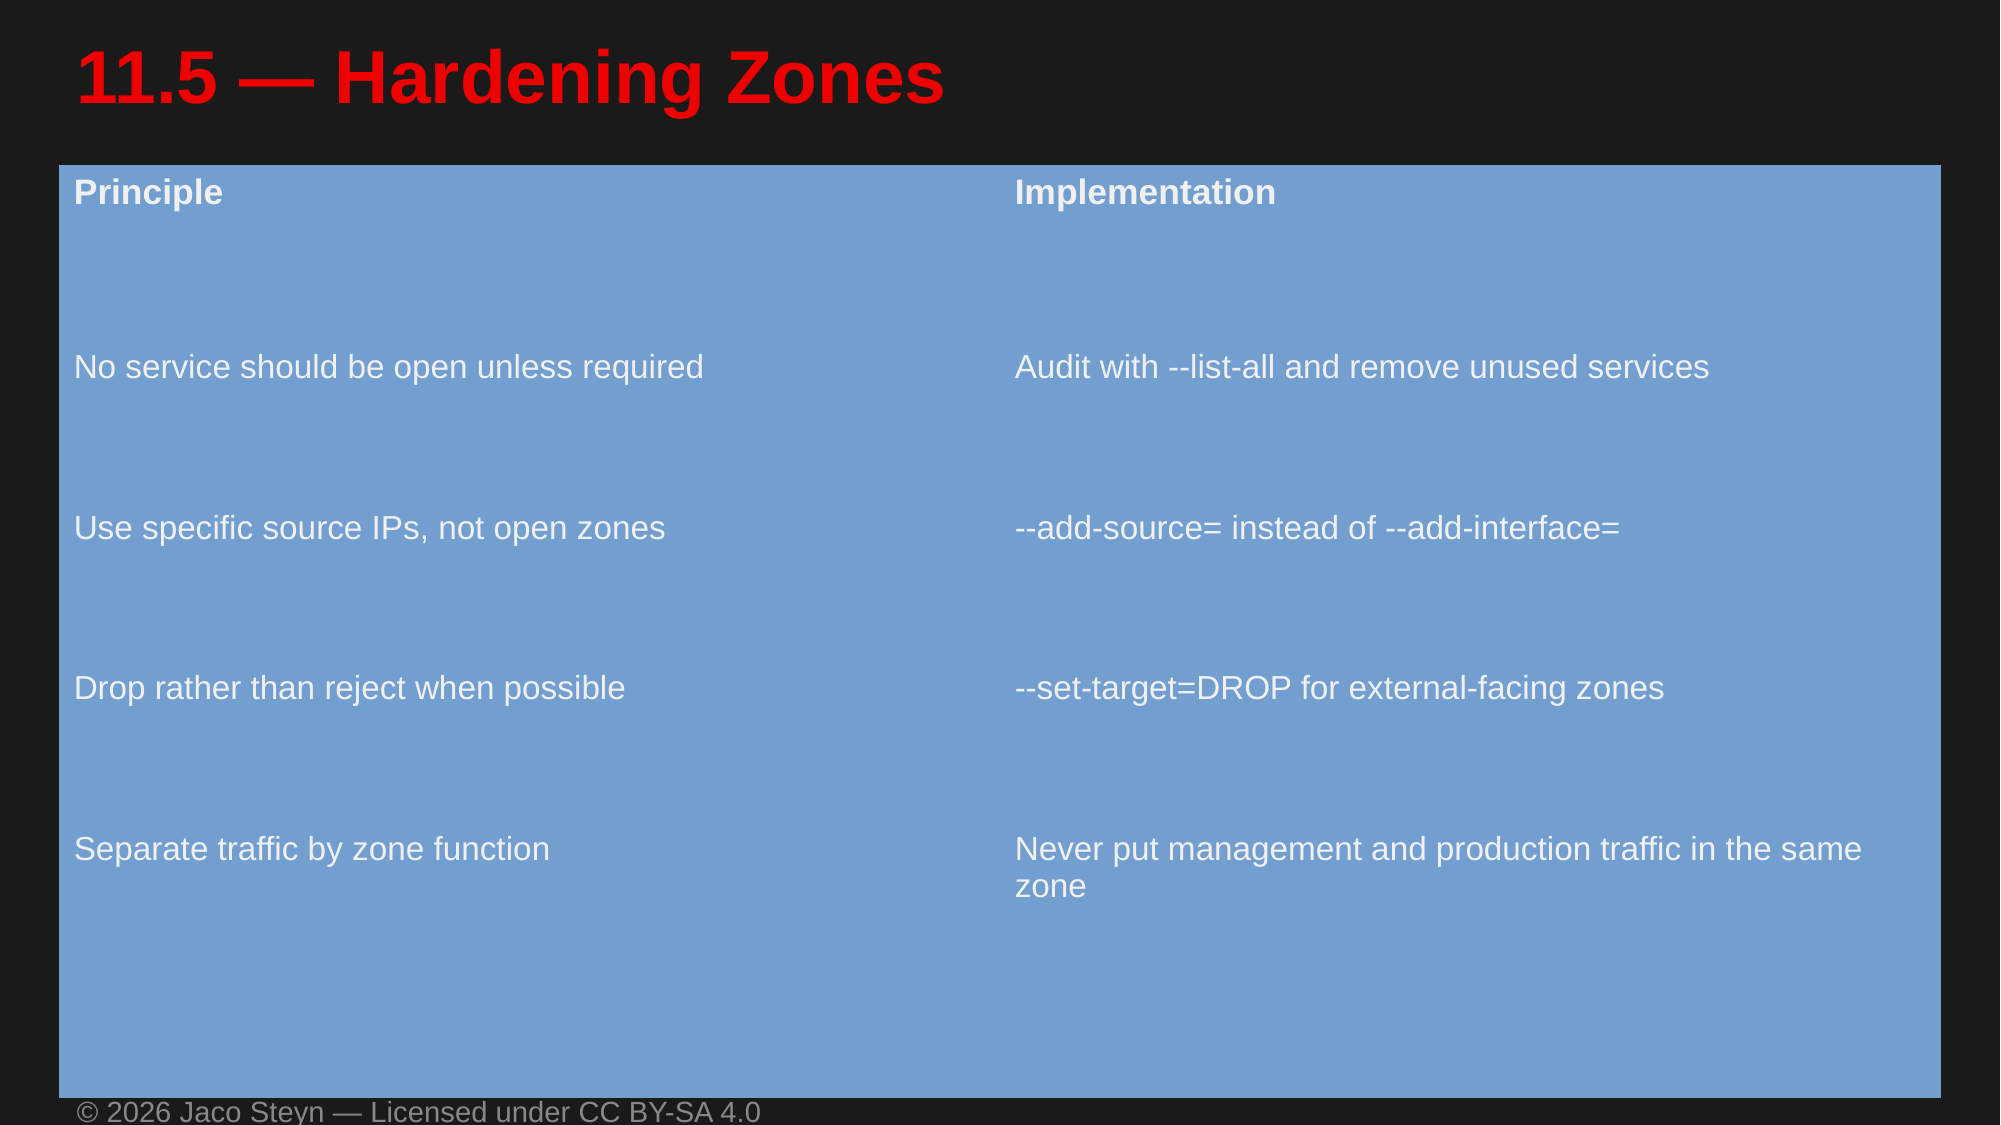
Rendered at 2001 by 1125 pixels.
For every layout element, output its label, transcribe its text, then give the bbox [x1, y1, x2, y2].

table_cell Use specific source IPs, not open zones [59, 502, 1000, 662]
table_header Implementation [1000, 165, 1941, 341]
table_cell --add-source= instead of --add-interface= [1000, 502, 1941, 662]
table_header Principle [59, 165, 1000, 341]
text_box © 2026 Jaco Steyn — Licensed under CC BY-SA 4.0 [59, 1083, 1942, 1120]
text_box 11.5 — Hardening Zones [59, 23, 1942, 142]
table_cell Never put management and production traffic in the same zone [1000, 823, 1941, 1083]
table_cell Separate traffic by zone function [59, 823, 1000, 1083]
table_cell No service should be open unless required [59, 341, 1000, 502]
table_cell Drop rather than reject when possible [59, 662, 1000, 823]
table_cell Audit with --list-all and remove unused services [1000, 341, 1941, 502]
table_cell --set-target=DROP for external-facing zones [1000, 662, 1941, 823]
